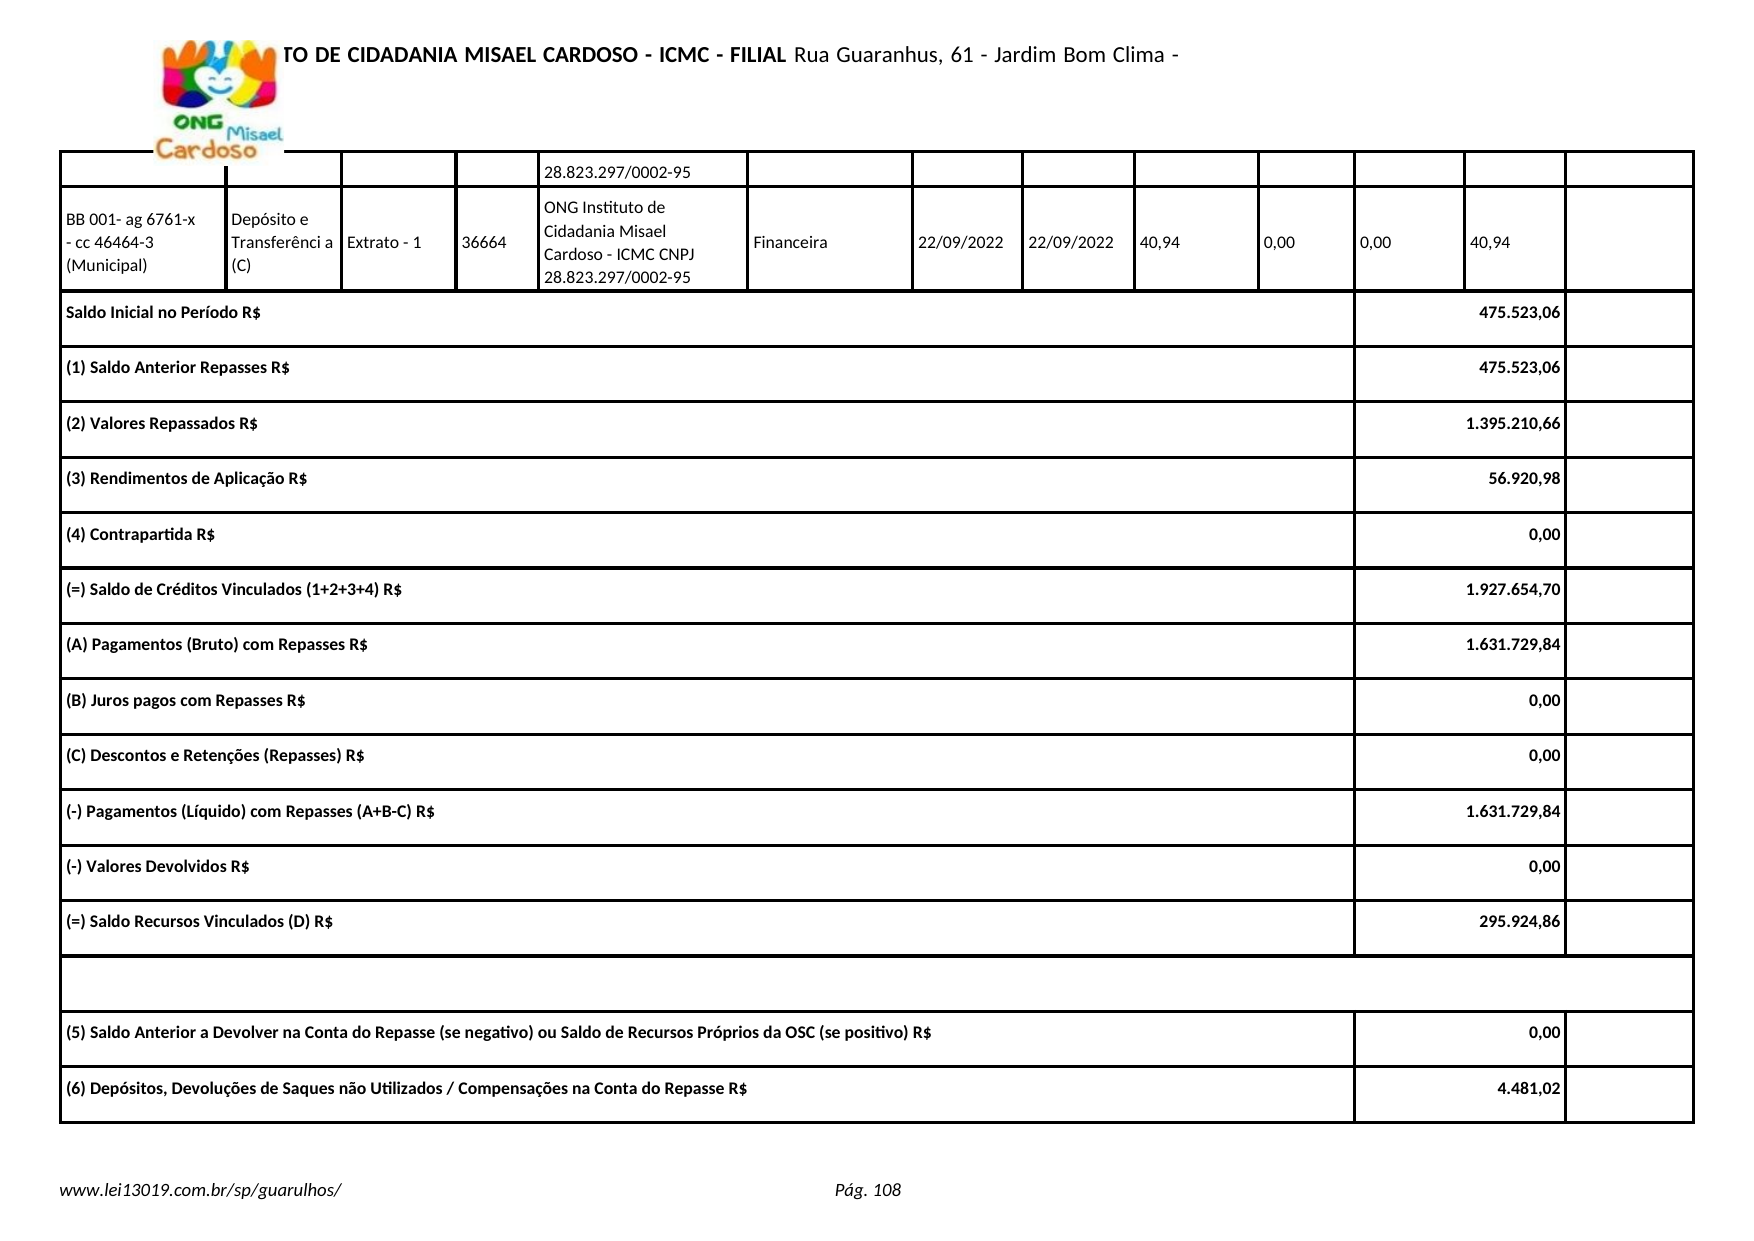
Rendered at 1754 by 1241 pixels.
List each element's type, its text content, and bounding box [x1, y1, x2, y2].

table_cell 0,00 [1356, 680, 1564, 733]
table_cell [1134, 570, 1258, 622]
table_cell (2) Valores Repassados R$ [62, 403, 1134, 456]
table_cell [1567, 153, 1692, 185]
table_cell (3) Rendimentos de Aplicação R$ [62, 459, 1134, 511]
table_cell [343, 153, 454, 185]
table_cell [1134, 348, 1258, 400]
table_cell [1134, 293, 1258, 345]
table_cell (=) Saldo de Créditos Vinculados (1+2+3+4) R$ [62, 570, 1134, 622]
table_cell 1.395.210,66 [1356, 403, 1564, 456]
table_cell [1134, 902, 1258, 954]
table_cell [1024, 153, 1133, 185]
table_cell 0,00 [1356, 736, 1564, 788]
table_cell 0,00 [1356, 188, 1463, 289]
table_cell (A) Pagamentos (Bruto) com Repasses R$ [62, 625, 1134, 677]
table_cell 1.927.654,70 [1356, 570, 1564, 622]
table_cell [62, 153, 224, 185]
table_cell 40,94 [1136, 188, 1257, 289]
table_cell [1258, 680, 1353, 733]
table_cell [749, 153, 911, 185]
table_cell Saldo Inicial no Período R$ [62, 293, 1134, 345]
table_cell [1134, 459, 1258, 511]
table_cell [1567, 348, 1692, 400]
table_cell [1136, 153, 1257, 185]
table_cell Extrato - 1 [343, 188, 454, 289]
table_cell [1134, 736, 1258, 788]
table_cell [1567, 791, 1692, 843]
table_cell [1567, 625, 1692, 677]
table_cell 475.523,06 [1356, 348, 1564, 400]
table_cell 4.481,02 [1356, 1068, 1564, 1121]
table_cell (-) Valores Devolvidos R$ [62, 847, 1134, 899]
table_cell [1567, 293, 1692, 345]
table_cell (6) Depósitos, Devoluções de Saques não Utilizados / Compensações na Conta do Repasse R$ [62, 1068, 1134, 1121]
table_cell (B) Juros pagos com Repasses R$ [62, 680, 1134, 733]
table_cell [1258, 625, 1353, 677]
table_cell (-) Pagamentos (Líquido) com Repasses (A+B-C) R$ [62, 791, 1134, 843]
table_cell 0,00 [1356, 847, 1564, 899]
table_cell [1258, 403, 1353, 456]
table_cell 40,94 [1466, 188, 1564, 289]
table_cell [1567, 680, 1692, 733]
table_cell [914, 153, 1021, 185]
table_cell [1567, 188, 1692, 289]
table_cell Financeira [749, 188, 911, 289]
table_cell 0,00 [1356, 514, 1564, 566]
table_cell [1567, 1068, 1692, 1121]
table_cell [458, 153, 537, 185]
table_cell [62, 958, 1134, 1010]
table_cell [1134, 791, 1258, 843]
table_cell [1134, 403, 1258, 456]
table_cell [1567, 459, 1692, 511]
table_cell (C) Descontos e Retenções (Repasses) R$ [62, 736, 1134, 788]
table_cell 22/09/2022 [914, 188, 1021, 289]
table_cell BB 001- ag 6761-x - cc 46464-3 (Municipal) [62, 188, 224, 289]
table_cell 36664 [458, 188, 537, 289]
table_cell [1258, 1013, 1353, 1065]
table_cell [1466, 153, 1564, 185]
table_cell 1.631.729,84 [1356, 791, 1564, 843]
table_cell [1258, 902, 1353, 954]
table_cell 295.924,86 [1356, 902, 1564, 954]
table_cell [1258, 847, 1353, 899]
table_cell Depósito e Transferênci a (C) [228, 188, 340, 289]
table_cell [1258, 958, 1692, 1010]
table_cell [1134, 1013, 1258, 1065]
table_cell [1258, 1068, 1353, 1121]
table_cell [228, 153, 340, 185]
table_cell [1567, 847, 1692, 899]
table_cell (1) Saldo Anterior Repasses R$ [62, 348, 1134, 400]
table_cell 0,00 [1356, 1013, 1564, 1065]
table_cell [1134, 625, 1258, 677]
table_cell [1258, 293, 1353, 345]
table_cell [1134, 1068, 1258, 1121]
table_cell [1258, 791, 1353, 843]
table_cell [1134, 958, 1258, 1010]
table_cell ONG Instituto de Cidadania Misael Cardoso - ICMC CNPJ 28.823.297/0002-95 [540, 188, 746, 289]
table_cell [1258, 459, 1353, 511]
table_cell [1356, 153, 1463, 185]
table_cell [1134, 680, 1258, 733]
table_cell (5) Saldo Anterior a Devolver na Conta do Repasse (se negativo) ou Saldo de Recursos Próprios da OSC (se positivo) R$ [62, 1013, 1134, 1065]
table_cell 0,00 [1260, 188, 1353, 289]
table_cell [1134, 514, 1258, 566]
table_cell [1567, 514, 1692, 566]
table_cell [1567, 902, 1692, 954]
table_cell [1567, 736, 1692, 788]
table_cell [1260, 153, 1353, 185]
table_cell (=) Saldo Recursos Vinculados (D) R$ [62, 902, 1134, 954]
table_cell [1567, 403, 1692, 456]
table_cell 56.920,98 [1356, 459, 1564, 511]
table_cell 28.823.297/0002-95 [540, 153, 746, 185]
table_cell [1134, 847, 1258, 899]
table_cell [1258, 736, 1353, 788]
table_cell 22/09/2022 [1024, 188, 1133, 289]
table_cell 1.631.729,84 [1356, 625, 1564, 677]
table_cell 475.523,06 [1356, 293, 1564, 345]
table_cell [1258, 514, 1353, 566]
table_cell [1567, 1013, 1692, 1065]
table_cell [1258, 570, 1353, 622]
table_cell (4) Contrapartida R$ [62, 514, 1134, 566]
table_cell [1567, 570, 1692, 622]
table_cell [1258, 348, 1353, 400]
